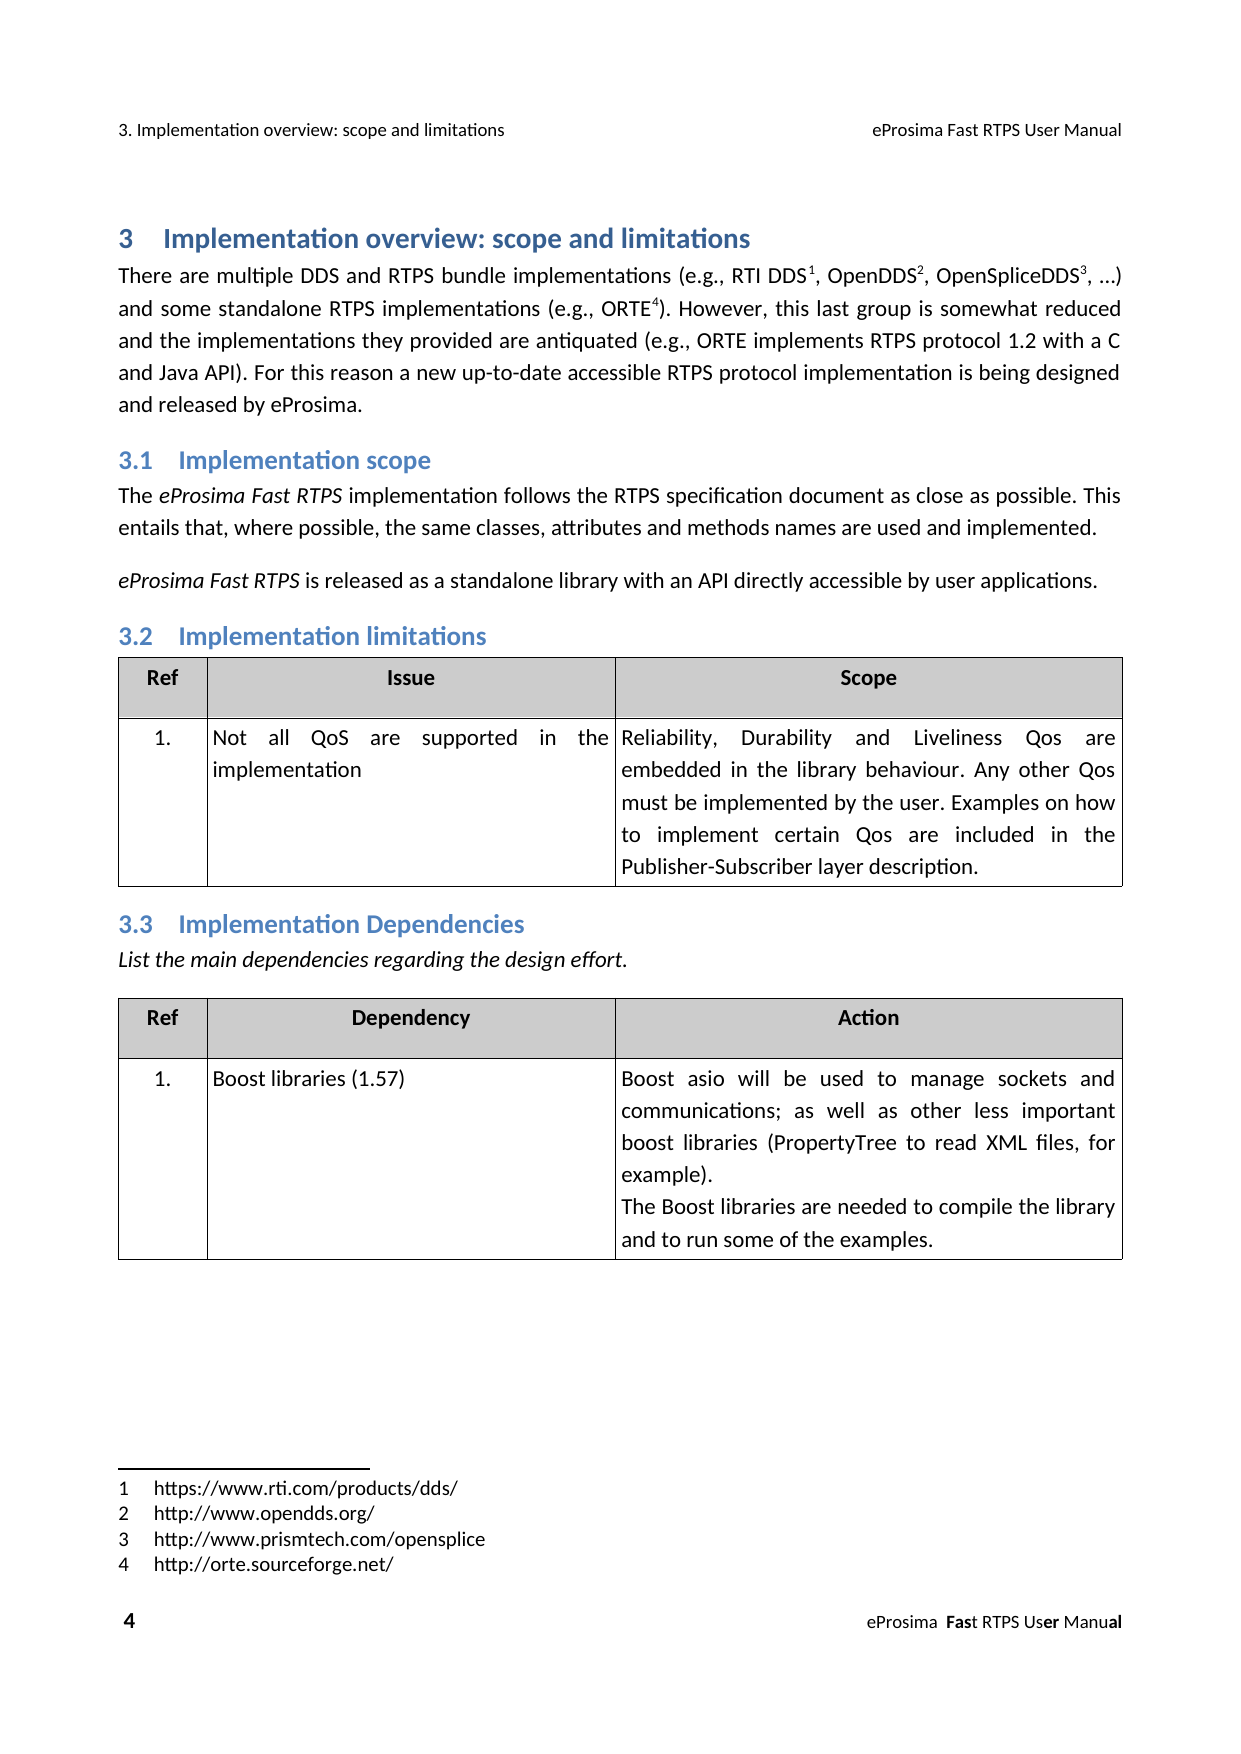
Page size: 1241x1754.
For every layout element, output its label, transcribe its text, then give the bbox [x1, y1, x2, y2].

subtitle Implementation Dependencies [118, 907, 1122, 940]
table_header Scope [616, 658, 1122, 717]
text http://www.prismtech.com/opensplice [118, 1526, 1122, 1551]
table_cell Not all QoS are supported in the implementation [208, 719, 615, 886]
table_cell Boost asio will be used to manage sockets and communications; as well as other less important boost libraries (PropertyTree to read XML files, for example). The Boost libraries are needed to compile the library and to run some of the examples. [616, 1059, 1122, 1258]
subtitle Implementation scope [118, 443, 1122, 476]
table_header Action [616, 999, 1122, 1058]
text http://orte.sourceforge.net/ [118, 1551, 1122, 1577]
table_cell Boost libraries (1.57) [208, 1059, 615, 1258]
table_header Dependency [208, 999, 615, 1058]
subtitle Implementation limitations [118, 619, 1122, 652]
text https://www.rti.com/products/dds/ [118, 1475, 1122, 1501]
table_header Issue [208, 658, 615, 717]
text eProsima Fast RTPS is released as a standalone library with an API directly accessible by user applications. [118, 566, 1122, 594]
table_cell Reliability, Durability and Liveliness Qos are embedded in the library behaviour. Any other Qos must be implemented by the user. Examples on how to implement certain Qos are included in the Publisher-Subscriber layer description. [616, 719, 1122, 886]
text The eProsima Fast RTPS implementation follows the RTPS specification document as close as possible. This entails that, where possible, the same classes, attributes and methods names are used and implemented. [118, 481, 1122, 541]
text There are multiple DDS and RTPS bundle implementations (e.g., RTI DDS, OpenDDS, OpenSpliceDDS, …) and some standalone RTPS implementations (e.g., ORTE). However, this last group is somewhat reduced and the implementations they provided are antiquated (e.g., ORTE implements RTPS protocol 1.2 with a C and Java API). For this reason a new up-to-date accessible RTPS protocol implementation is being designed and released by eProsima. [118, 261, 1122, 418]
table_cell 1. [119, 719, 207, 886]
table_cell 1. [119, 1059, 207, 1258]
table_header Ref [119, 999, 207, 1058]
text http://www.opendds.org/ [118, 1501, 1122, 1526]
text List the main dependencies regarding the design effort. [118, 945, 1122, 973]
table_header Ref [119, 658, 207, 717]
subtitle Implementation overview: scope and limitations [118, 221, 1122, 256]
